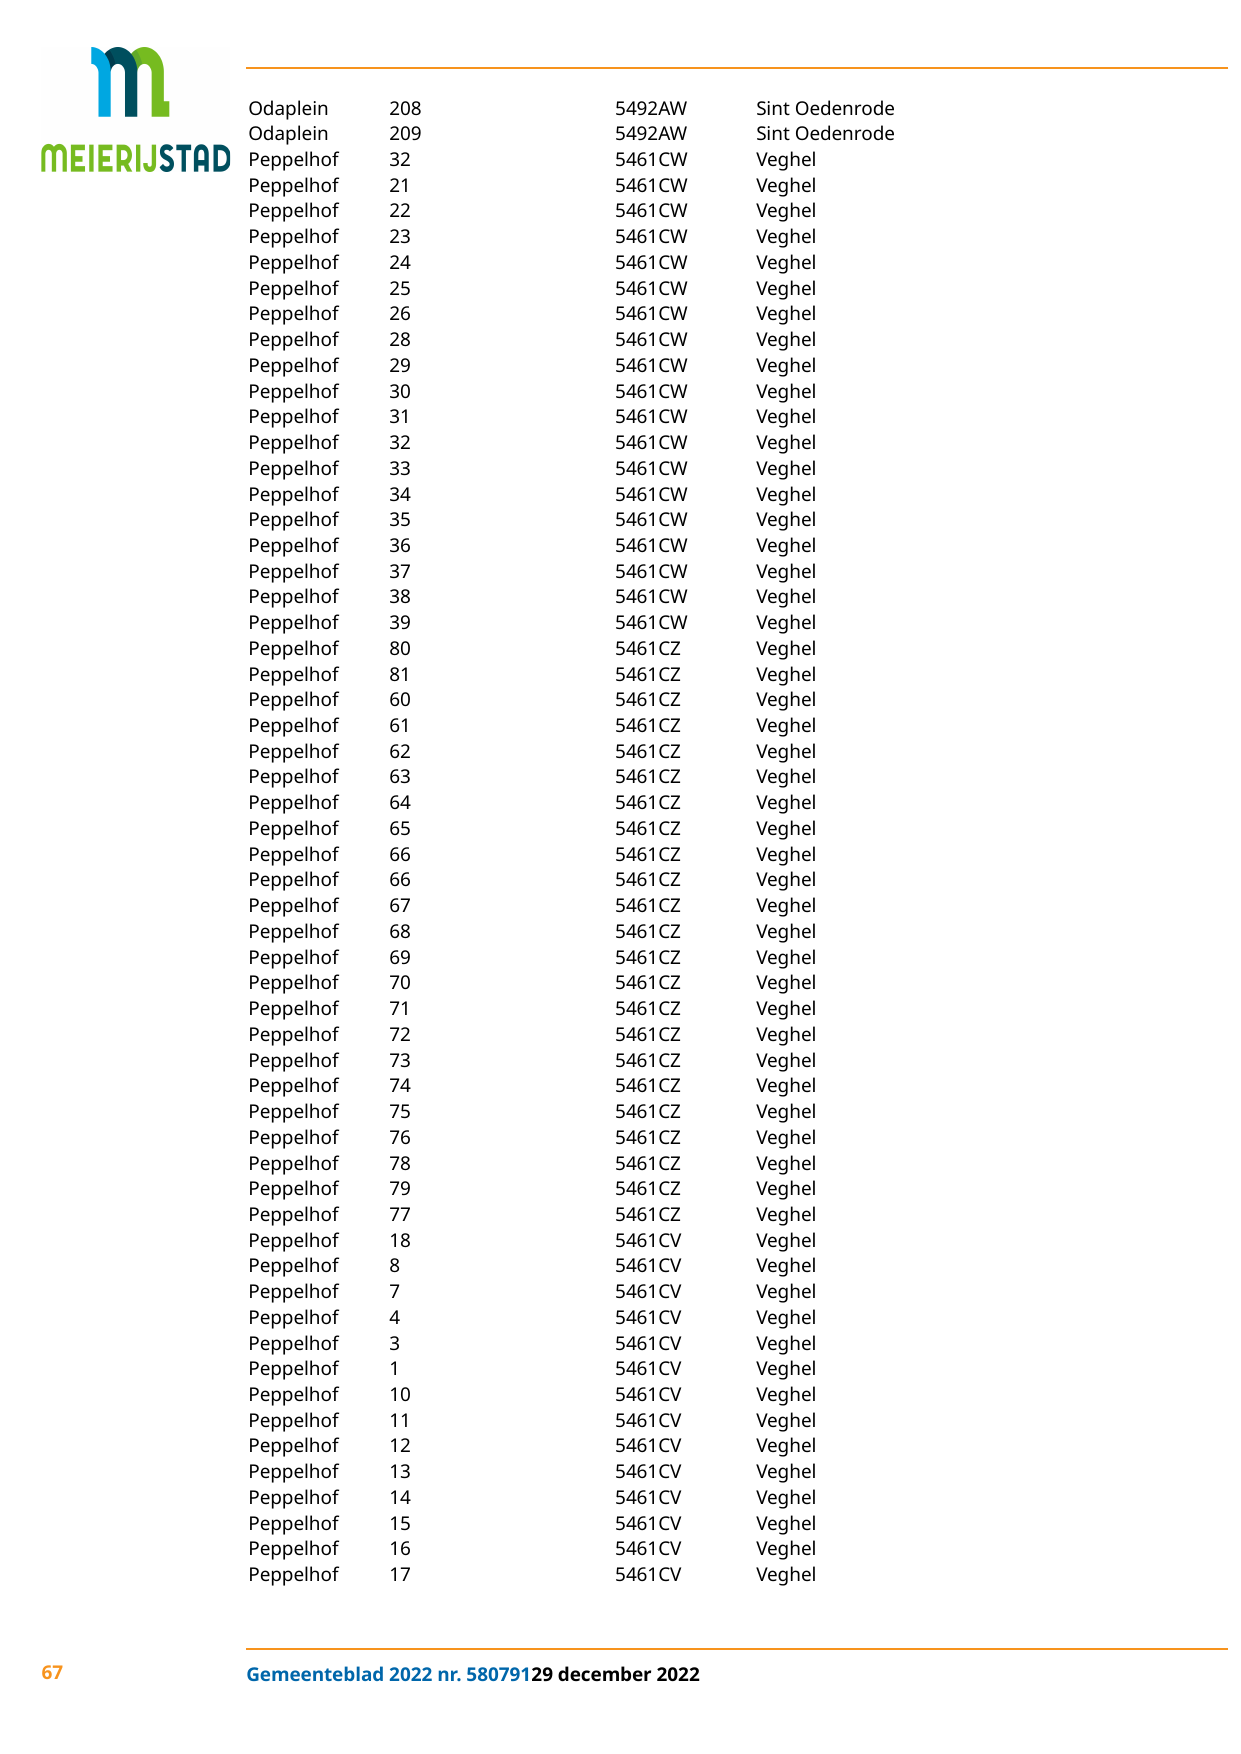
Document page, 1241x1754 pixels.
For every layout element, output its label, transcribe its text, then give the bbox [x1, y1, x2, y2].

table_cell 22 [389, 198, 558, 223]
table_cell Veghel [756, 995, 1010, 1021]
table_cell Peppelhof [248, 609, 389, 635]
table_cell Peppelhof [248, 1021, 389, 1047]
table_cell Veghel [756, 1175, 1010, 1201]
table_cell Peppelhof [248, 944, 389, 969]
table_cell Veghel [756, 1150, 1010, 1175]
table_cell [559, 1381, 615, 1407]
table_cell 37 [389, 558, 558, 584]
table_cell [559, 481, 615, 506]
table_cell Veghel [756, 378, 1010, 403]
table_cell Peppelhof [248, 352, 389, 378]
table_cell 5461CZ [615, 1021, 756, 1047]
table_cell 5461CV [615, 1381, 756, 1407]
table_cell [559, 1124, 615, 1150]
table_cell 5461CV [615, 1510, 756, 1536]
table_cell 5461CW [615, 172, 756, 198]
table_cell [559, 841, 615, 867]
table_cell 5492AW [615, 121, 756, 146]
table_cell 5461CZ [615, 815, 756, 841]
table_cell [559, 352, 615, 378]
table_cell Veghel [756, 172, 1010, 198]
table_cell Peppelhof [248, 1227, 389, 1253]
table_cell 5461CZ [615, 944, 756, 969]
table_cell [559, 455, 615, 481]
table_cell 5461CW [615, 455, 756, 481]
table_cell 14 [389, 1484, 558, 1510]
table_cell 5461CW [615, 198, 756, 223]
table_cell Veghel [756, 249, 1010, 275]
table_cell 35 [389, 506, 558, 532]
table_cell Veghel [756, 481, 1010, 506]
table_cell 7 [389, 1278, 558, 1304]
table_cell Peppelhof [248, 1073, 389, 1098]
table_cell [559, 609, 615, 635]
table_cell 13 [389, 1459, 558, 1484]
table_cell Veghel [756, 1021, 1010, 1047]
table_cell Peppelhof [248, 558, 389, 584]
table_cell [559, 1407, 615, 1433]
table_cell [559, 301, 615, 326]
table_cell Veghel [756, 712, 1010, 738]
table_cell Sint Oedenrode [756, 95, 1010, 121]
table_cell [559, 867, 615, 892]
table_cell 25 [389, 275, 558, 301]
table_cell Veghel [756, 1459, 1010, 1484]
table_cell [559, 1175, 615, 1201]
table_cell [559, 712, 615, 738]
table_cell 5461CV [615, 1561, 756, 1587]
table_cell 5461CZ [615, 687, 756, 712]
table_cell 5492AW [615, 95, 756, 121]
table_cell Veghel [756, 1073, 1010, 1098]
table_cell Veghel [756, 764, 1010, 789]
table_cell Veghel [756, 815, 1010, 841]
table_cell Veghel [756, 1510, 1010, 1536]
table_cell 5461CV [615, 1330, 756, 1356]
table_cell 79 [389, 1175, 558, 1201]
table_cell Odaplein [248, 121, 389, 146]
table_cell 5461CZ [615, 841, 756, 867]
table_cell [559, 249, 615, 275]
table_cell Peppelhof [248, 378, 389, 403]
table_cell Peppelhof [248, 301, 389, 326]
table_cell [559, 1510, 615, 1536]
table_cell [559, 558, 615, 584]
table_cell Veghel [756, 893, 1010, 918]
table_cell 65 [389, 815, 558, 841]
table_cell [559, 275, 615, 301]
table_cell [559, 635, 615, 661]
table_cell [559, 404, 615, 429]
table_cell Veghel [756, 944, 1010, 969]
table_cell 5461CV [615, 1459, 756, 1484]
table_cell Veghel [756, 1356, 1010, 1381]
table_cell 5461CW [615, 352, 756, 378]
table_cell 5461CZ [615, 738, 756, 764]
table_cell Peppelhof [248, 224, 389, 249]
table_cell 5461CV [615, 1278, 756, 1304]
table_cell Peppelhof [248, 1124, 389, 1150]
table_cell 5461CZ [615, 893, 756, 918]
table_cell Veghel [756, 1330, 1010, 1356]
table_cell 5461CZ [615, 995, 756, 1021]
table_cell [559, 815, 615, 841]
table_cell 4 [389, 1304, 558, 1330]
table_cell 72 [389, 1021, 558, 1047]
table_cell 30 [389, 378, 558, 403]
table_cell Peppelhof [248, 584, 389, 609]
table_cell [559, 378, 615, 403]
table_cell 5461CW [615, 378, 756, 403]
table_cell 5461CZ [615, 1073, 756, 1098]
table_cell Peppelhof [248, 532, 389, 558]
table_cell [559, 1433, 615, 1458]
table_cell Peppelhof [248, 1407, 389, 1433]
table_cell 15 [389, 1510, 558, 1536]
table_cell [559, 429, 615, 455]
table_cell Peppelhof [248, 249, 389, 275]
table_cell 5461CW [615, 609, 756, 635]
table_cell Veghel [756, 198, 1010, 223]
table_cell 71 [389, 995, 558, 1021]
table_cell [559, 687, 615, 712]
table_cell Peppelhof [248, 455, 389, 481]
table_cell Peppelhof [248, 1561, 389, 1587]
table_cell [559, 326, 615, 352]
table_cell 5461CW [615, 404, 756, 429]
table_cell 5461CV [615, 1407, 756, 1433]
table_cell Peppelhof [248, 815, 389, 841]
table_cell 3 [389, 1330, 558, 1356]
table_cell Peppelhof [248, 1098, 389, 1124]
table_cell Veghel [756, 738, 1010, 764]
table_cell Veghel [756, 326, 1010, 352]
table_cell 75 [389, 1098, 558, 1124]
table_cell Veghel [756, 1407, 1010, 1433]
table_cell Veghel [756, 918, 1010, 944]
table_cell 77 [389, 1201, 558, 1227]
table_cell Peppelhof [248, 1150, 389, 1175]
table_cell 80 [389, 635, 558, 661]
table_cell Peppelhof [248, 481, 389, 506]
table_cell Veghel [756, 1484, 1010, 1510]
table_cell [559, 172, 615, 198]
table_cell 5461CZ [615, 790, 756, 815]
table_cell Peppelhof [248, 1510, 389, 1536]
table_cell [559, 1150, 615, 1175]
table_cell Peppelhof [248, 764, 389, 789]
table_cell Peppelhof [248, 1459, 389, 1484]
table_cell Peppelhof [248, 867, 389, 892]
table_cell Peppelhof [248, 1304, 389, 1330]
table_cell 209 [389, 121, 558, 146]
table_cell Peppelhof [248, 687, 389, 712]
table_cell Veghel [756, 429, 1010, 455]
table_cell [559, 146, 615, 172]
table_cell 5461CZ [615, 867, 756, 892]
table_cell Veghel [756, 1227, 1010, 1253]
table_cell Peppelhof [248, 738, 389, 764]
table_cell [559, 224, 615, 249]
table_cell [559, 944, 615, 969]
table_cell 60 [389, 687, 558, 712]
table_cell 5461CZ [615, 764, 756, 789]
table_cell [559, 532, 615, 558]
table_cell 39 [389, 609, 558, 635]
table_cell Veghel [756, 455, 1010, 481]
table_cell 74 [389, 1073, 558, 1098]
table_cell Veghel [756, 1433, 1010, 1458]
table_cell [559, 1561, 615, 1587]
table_cell Veghel [756, 661, 1010, 687]
table_cell 5461CZ [615, 1150, 756, 1175]
table_cell Veghel [756, 506, 1010, 532]
table_cell Peppelhof [248, 1536, 389, 1561]
table_cell Peppelhof [248, 790, 389, 815]
table_cell [559, 995, 615, 1021]
table_cell 5461CW [615, 429, 756, 455]
table_cell [559, 1484, 615, 1510]
table_cell 70 [389, 970, 558, 995]
table_cell Odaplein [248, 95, 389, 121]
table_cell Peppelhof [248, 1047, 389, 1072]
table_cell Veghel [756, 1201, 1010, 1227]
table_cell 5461CV [615, 1253, 756, 1278]
table_cell [559, 506, 615, 532]
table_cell [559, 95, 615, 121]
table_cell Veghel [756, 1561, 1010, 1587]
table_cell Peppelhof [248, 1175, 389, 1201]
table_cell 23 [389, 224, 558, 249]
table_cell Peppelhof [248, 429, 389, 455]
table_cell Peppelhof [248, 635, 389, 661]
table_cell 5461CZ [615, 635, 756, 661]
table_cell 16 [389, 1536, 558, 1561]
table_cell Veghel [756, 224, 1010, 249]
table_cell 5461CZ [615, 661, 756, 687]
table_cell 5461CW [615, 249, 756, 275]
table_cell Peppelhof [248, 506, 389, 532]
table_cell Peppelhof [248, 970, 389, 995]
table_cell Veghel [756, 635, 1010, 661]
table_cell 21 [389, 172, 558, 198]
table_cell 5461CW [615, 275, 756, 301]
table_cell Peppelhof [248, 995, 389, 1021]
table_cell Peppelhof [248, 275, 389, 301]
table_cell [559, 1047, 615, 1072]
table_cell Veghel [756, 584, 1010, 609]
table_cell Peppelhof [248, 198, 389, 223]
table_cell 68 [389, 918, 558, 944]
table_cell Veghel [756, 687, 1010, 712]
table_cell [559, 1227, 615, 1253]
table_cell 81 [389, 661, 558, 687]
table_cell [559, 1536, 615, 1561]
table_cell 5461CW [615, 558, 756, 584]
table_cell [559, 584, 615, 609]
table_cell 5461CZ [615, 1201, 756, 1227]
table_cell Veghel [756, 532, 1010, 558]
table_cell 5461CW [615, 506, 756, 532]
table_cell 208 [389, 95, 558, 121]
table_cell Peppelhof [248, 893, 389, 918]
table_cell Sint Oedenrode [756, 121, 1010, 146]
table_cell Peppelhof [248, 1356, 389, 1381]
table_cell Veghel [756, 1536, 1010, 1561]
table_cell Peppelhof [248, 712, 389, 738]
table_cell [559, 1073, 615, 1098]
table_cell Peppelhof [248, 146, 389, 172]
table_cell Peppelhof [248, 1484, 389, 1510]
table_cell Veghel [756, 867, 1010, 892]
table_cell Veghel [756, 790, 1010, 815]
table_cell Veghel [756, 609, 1010, 635]
table_cell 12 [389, 1433, 558, 1458]
table_cell 18 [389, 1227, 558, 1253]
table_cell 5461CV [615, 1433, 756, 1458]
table_cell [559, 1253, 615, 1278]
table_cell Veghel [756, 275, 1010, 301]
table_cell [559, 1098, 615, 1124]
table_cell Peppelhof [248, 1381, 389, 1407]
table_cell 10 [389, 1381, 558, 1407]
table_cell [559, 1201, 615, 1227]
table_cell [559, 198, 615, 223]
table_cell Peppelhof [248, 661, 389, 687]
table_cell [559, 918, 615, 944]
table_cell Veghel [756, 1047, 1010, 1072]
table_cell 5461CV [615, 1356, 756, 1381]
table_cell Veghel [756, 970, 1010, 995]
table_cell 67 [389, 893, 558, 918]
table_cell Peppelhof [248, 1330, 389, 1356]
table_cell 24 [389, 249, 558, 275]
table_cell 62 [389, 738, 558, 764]
table_cell 28 [389, 326, 558, 352]
table_cell [559, 764, 615, 789]
table_cell 5461CW [615, 146, 756, 172]
table_cell Veghel [756, 1098, 1010, 1124]
table_cell 63 [389, 764, 558, 789]
table_cell Peppelhof [248, 918, 389, 944]
table_cell 17 [389, 1561, 558, 1587]
table_cell 69 [389, 944, 558, 969]
table_cell 5461CZ [615, 918, 756, 944]
table_cell [559, 893, 615, 918]
table_cell 78 [389, 1150, 558, 1175]
table_cell 5461CV [615, 1227, 756, 1253]
table_cell 34 [389, 481, 558, 506]
table_cell [559, 970, 615, 995]
table_cell [559, 1021, 615, 1047]
table_cell Veghel [756, 1124, 1010, 1150]
table_cell 73 [389, 1047, 558, 1072]
table_cell 5461CZ [615, 1124, 756, 1150]
table_cell 38 [389, 584, 558, 609]
table_cell 5461CW [615, 481, 756, 506]
table_cell 5461CV [615, 1304, 756, 1330]
table_cell 29 [389, 352, 558, 378]
table_cell [559, 121, 615, 146]
table_cell Peppelhof [248, 172, 389, 198]
table_cell 26 [389, 301, 558, 326]
table_cell Veghel [756, 1304, 1010, 1330]
table_cell [559, 1459, 615, 1484]
table_cell 5461CW [615, 224, 756, 249]
table_cell 61 [389, 712, 558, 738]
table_cell Peppelhof [248, 841, 389, 867]
table_cell [559, 1356, 615, 1381]
table_cell Veghel [756, 1381, 1010, 1407]
table_cell Veghel [756, 1253, 1010, 1278]
table_cell 5461CZ [615, 1098, 756, 1124]
table_cell [559, 1304, 615, 1330]
table_cell 5461CW [615, 301, 756, 326]
table_cell 1 [389, 1356, 558, 1381]
table_cell 5461CW [615, 326, 756, 352]
table_cell Veghel [756, 558, 1010, 584]
table_cell 5461CZ [615, 970, 756, 995]
table_cell Veghel [756, 301, 1010, 326]
table_cell Veghel [756, 404, 1010, 429]
table_cell 5461CZ [615, 1175, 756, 1201]
table_cell 5461CW [615, 584, 756, 609]
table_cell [559, 661, 615, 687]
table_cell 5461CW [615, 532, 756, 558]
table_cell 5461CZ [615, 1047, 756, 1072]
table_cell Peppelhof [248, 1433, 389, 1458]
table_cell 64 [389, 790, 558, 815]
table_cell Veghel [756, 352, 1010, 378]
table_cell [559, 1330, 615, 1356]
table_cell 31 [389, 404, 558, 429]
table_cell 5461CZ [615, 712, 756, 738]
table_cell 5461CV [615, 1536, 756, 1561]
table_cell Peppelhof [248, 1278, 389, 1304]
table_cell 33 [389, 455, 558, 481]
table_cell 11 [389, 1407, 558, 1433]
table_cell 8 [389, 1253, 558, 1278]
table_cell 36 [389, 532, 558, 558]
table_cell 32 [389, 429, 558, 455]
table_cell 32 [389, 146, 558, 172]
table_cell Veghel [756, 146, 1010, 172]
table_cell Peppelhof [248, 404, 389, 429]
table_cell 66 [389, 867, 558, 892]
table_cell [559, 790, 615, 815]
table_cell 66 [389, 841, 558, 867]
table_cell [559, 1278, 615, 1304]
table_cell 76 [389, 1124, 558, 1150]
table_cell Peppelhof [248, 1253, 389, 1278]
table_cell Peppelhof [248, 1201, 389, 1227]
table_cell [559, 738, 615, 764]
table_cell 5461CV [615, 1484, 756, 1510]
table_cell Veghel [756, 1278, 1010, 1304]
table_cell Peppelhof [248, 326, 389, 352]
table_cell Veghel [756, 841, 1010, 867]
picture [41, 47, 231, 172]
